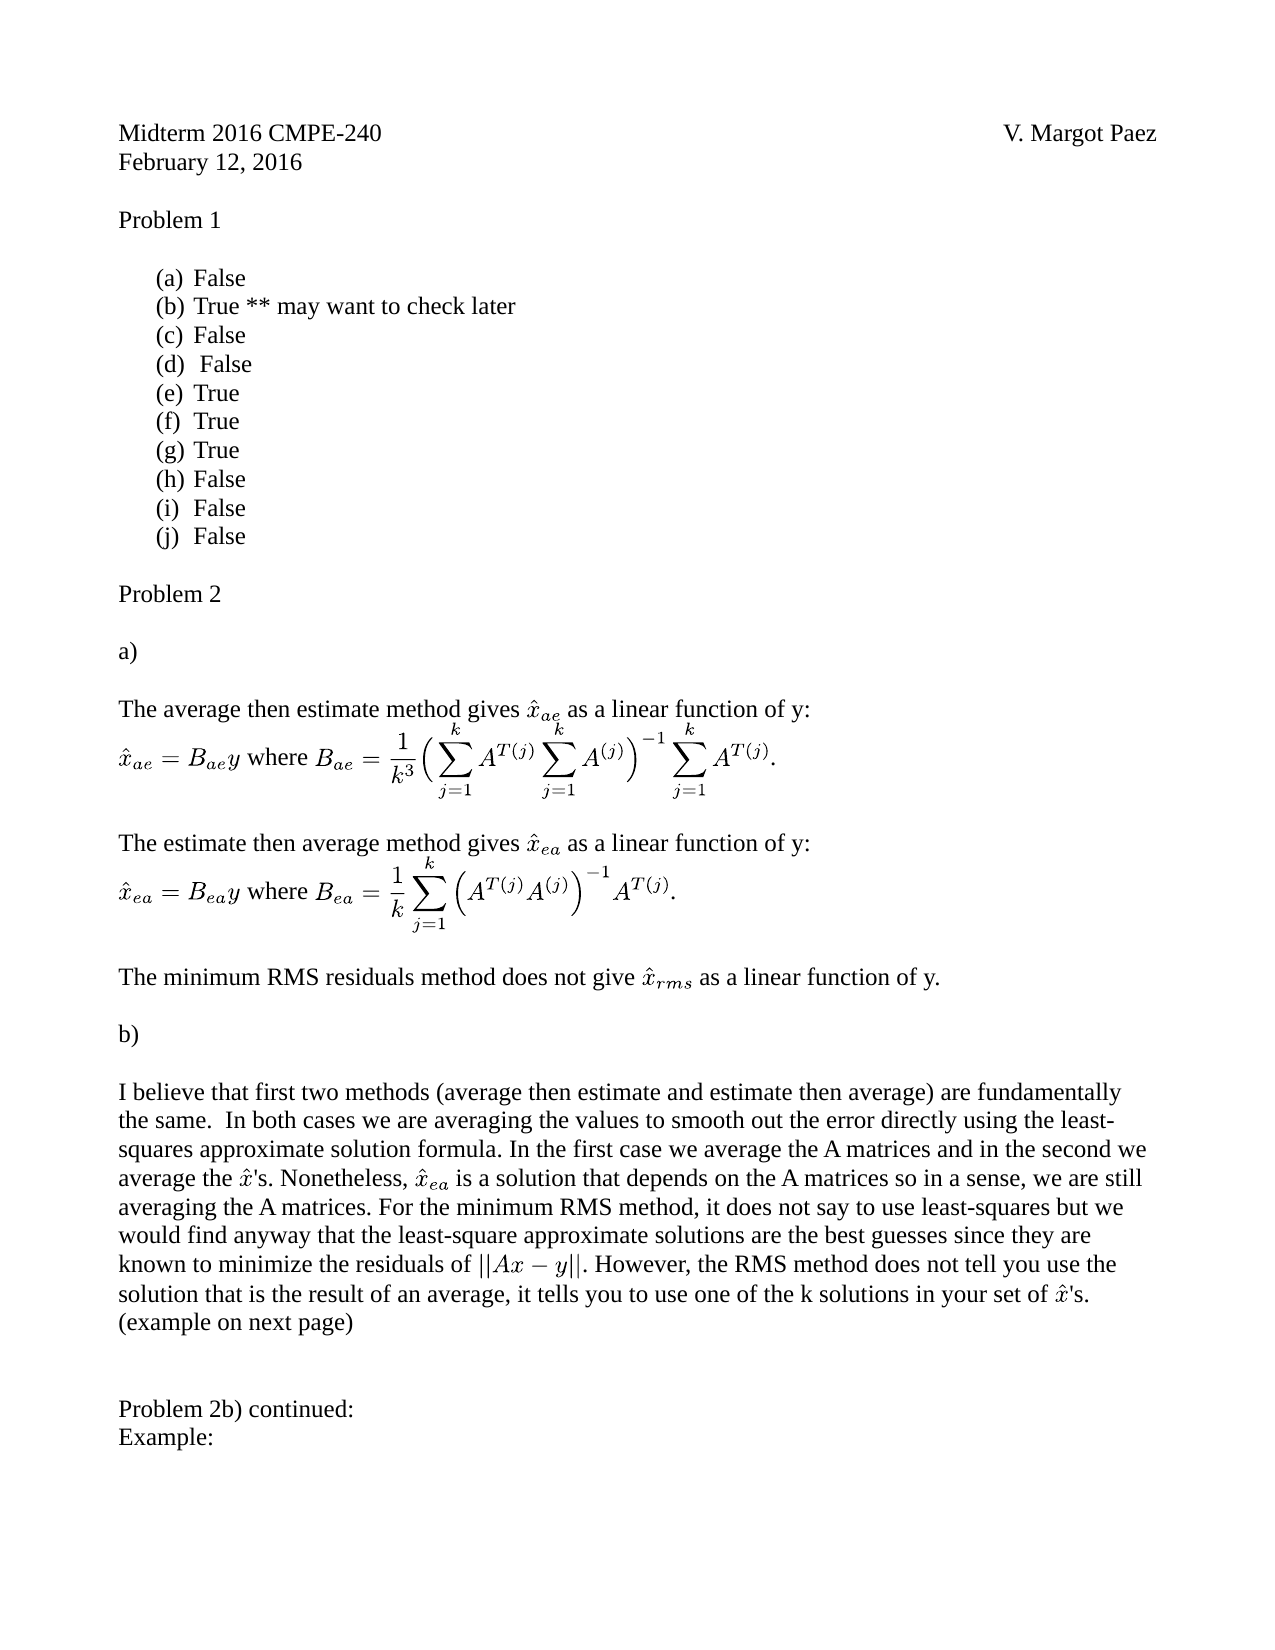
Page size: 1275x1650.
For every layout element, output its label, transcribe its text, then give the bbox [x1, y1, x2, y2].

text I believe that first two methods (average then estimate and estimate then average) are fundamentally the same. In both cases we are averaging the values to smooth out the error directly using the least-squares approximate solution formula. In the first case we average the A matrices and in the second we average the 's. Nonetheless, is a solution that depends on the A matrices so in a sense, we are still averaging the A matrices. For the minimum RMS method, it does not say to use least-squares but we would find anyway that the least-square approximate solutions are the best guesses since they are known to minimize the residuals of . However, the RMS method does not tell you use the solution that is the result of an average, it tells you to use one of the k solutions in your set of 's. (example on next page) [118, 1077, 1157, 1336]
list True ** may want to check later [156, 291, 1157, 320]
text Example: [118, 1422, 1157, 1451]
text The estimate then average method gives as a linear function of y: [118, 828, 1157, 856]
text . [770, 723, 1157, 799]
list False [156, 493, 1157, 521]
text Problem 1 [118, 205, 1157, 234]
text The minimum RMS residuals method does not give as a linear function of y. [118, 962, 1157, 990]
text where [118, 723, 314, 799]
text b) [118, 1019, 1157, 1048]
list False [156, 464, 1157, 493]
list False [156, 521, 1157, 550]
text a) [118, 636, 1157, 665]
list True [156, 406, 1157, 435]
text The average then estimate method gives as a linear function of y: [118, 694, 1157, 723]
text Problem 2b) continued: [118, 1394, 1157, 1422]
list False [156, 320, 1157, 349]
list False [156, 263, 1157, 291]
text . [670, 856, 1157, 933]
list False [156, 349, 1157, 378]
text where [118, 856, 314, 933]
list True [156, 378, 1157, 406]
text Problem 2 [118, 579, 1157, 608]
list True [156, 435, 1157, 464]
